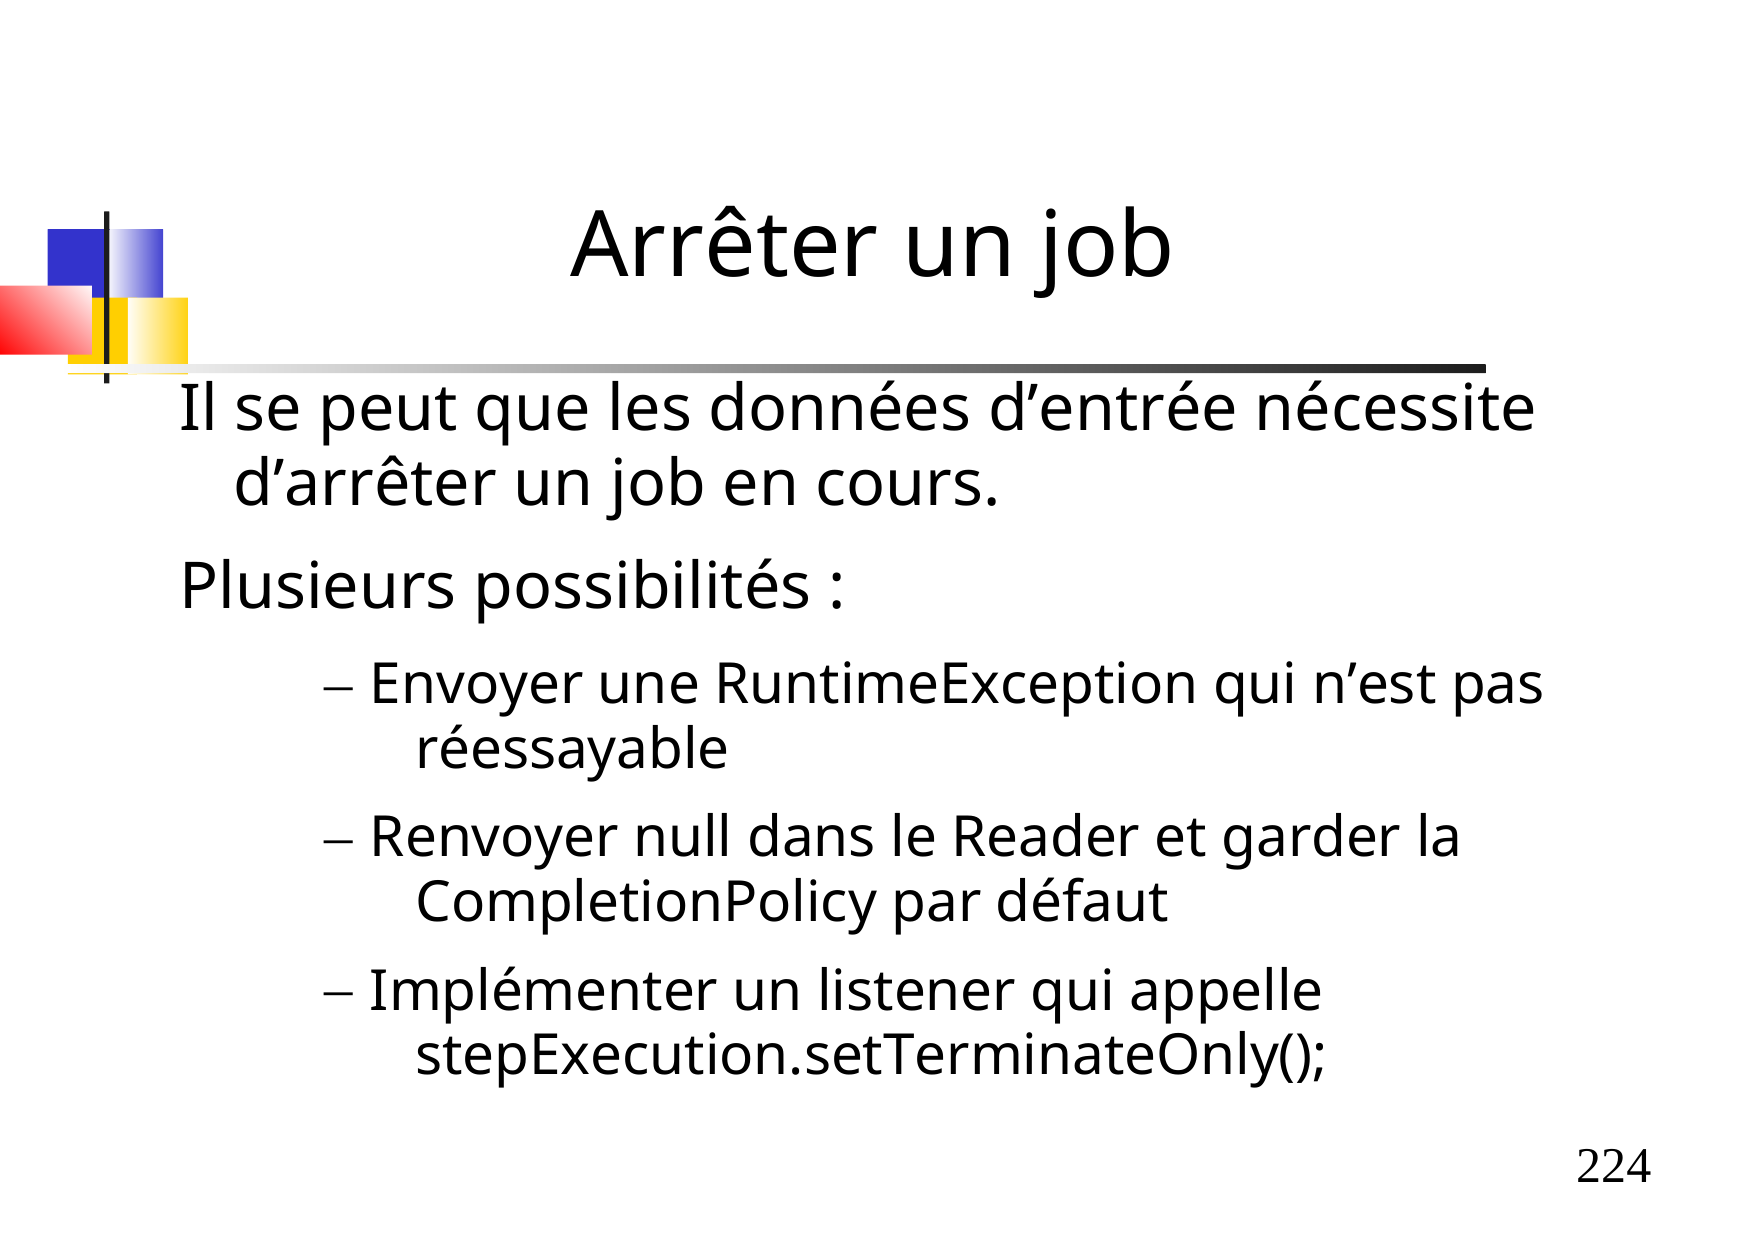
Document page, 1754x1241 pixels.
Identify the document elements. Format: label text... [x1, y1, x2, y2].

title Arrêter un job [179, 139, 1567, 351]
list Il se peut que les données d’entrée nécessite d’arrêter un job en cours. Plusieurs possibilités : Envoyer une RuntimeException qui n’est pas réessayable Renvoyer null dans le Reader et garder la CompletionPolicy par défaut Implémenter un listener qui appelle stepExecution.setTerminateOnly(); [179, 371, 1567, 1091]
